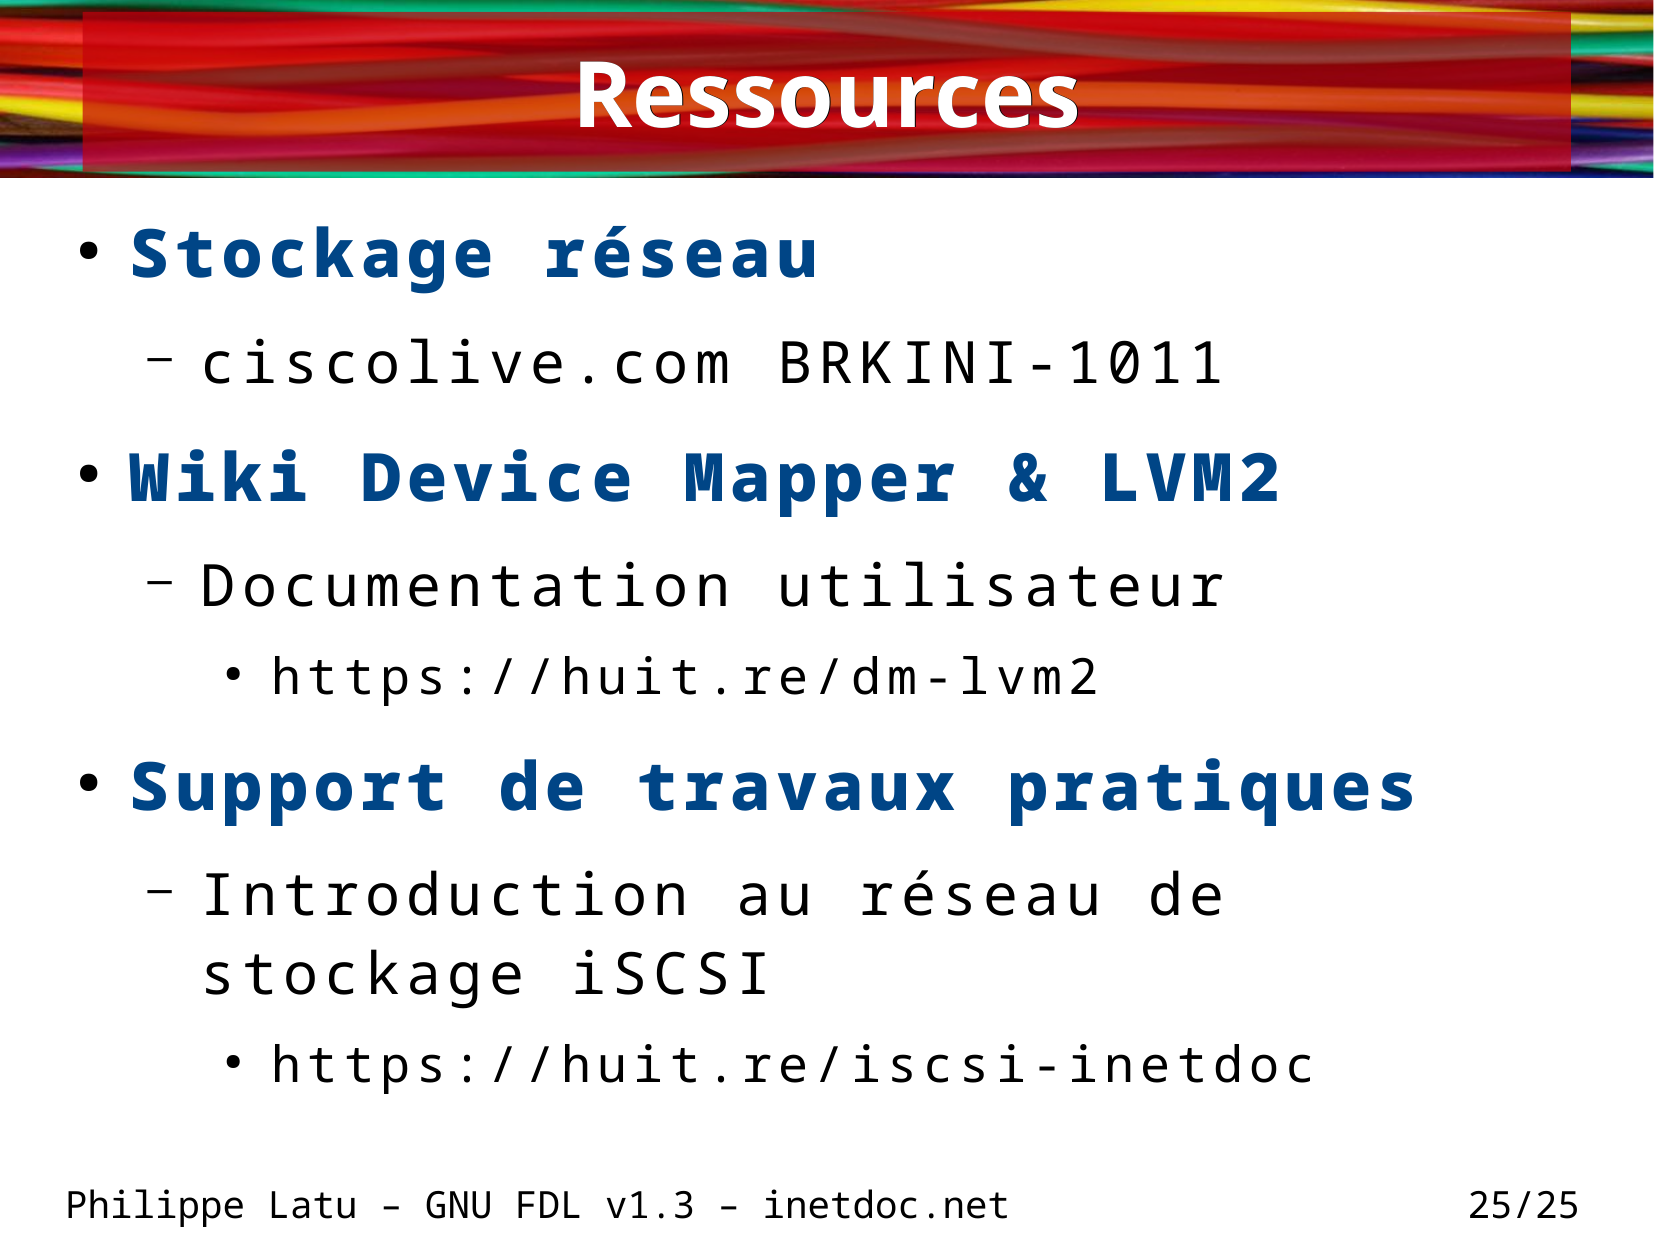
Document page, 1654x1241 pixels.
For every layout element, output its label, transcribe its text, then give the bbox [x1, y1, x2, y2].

text_box Philippe Latu – GNU FDL v1.3 – inetdoc.net <numéro>/25 [59, 1133, 1595, 1237]
picture [0, 0, 1654, 178]
title Ressources [82, 11, 1571, 172]
list Stockage réseau ciscolive.com BRKINI-1011 Wiki Device Mapper & LVM2 Documentation utilisateur https://huit.re/dm-lvm2 Support de travaux pratiques Introduction au réseau de stockage iSCSI https://huit.re/iscsi-inetdoc [59, 206, 1548, 1099]
